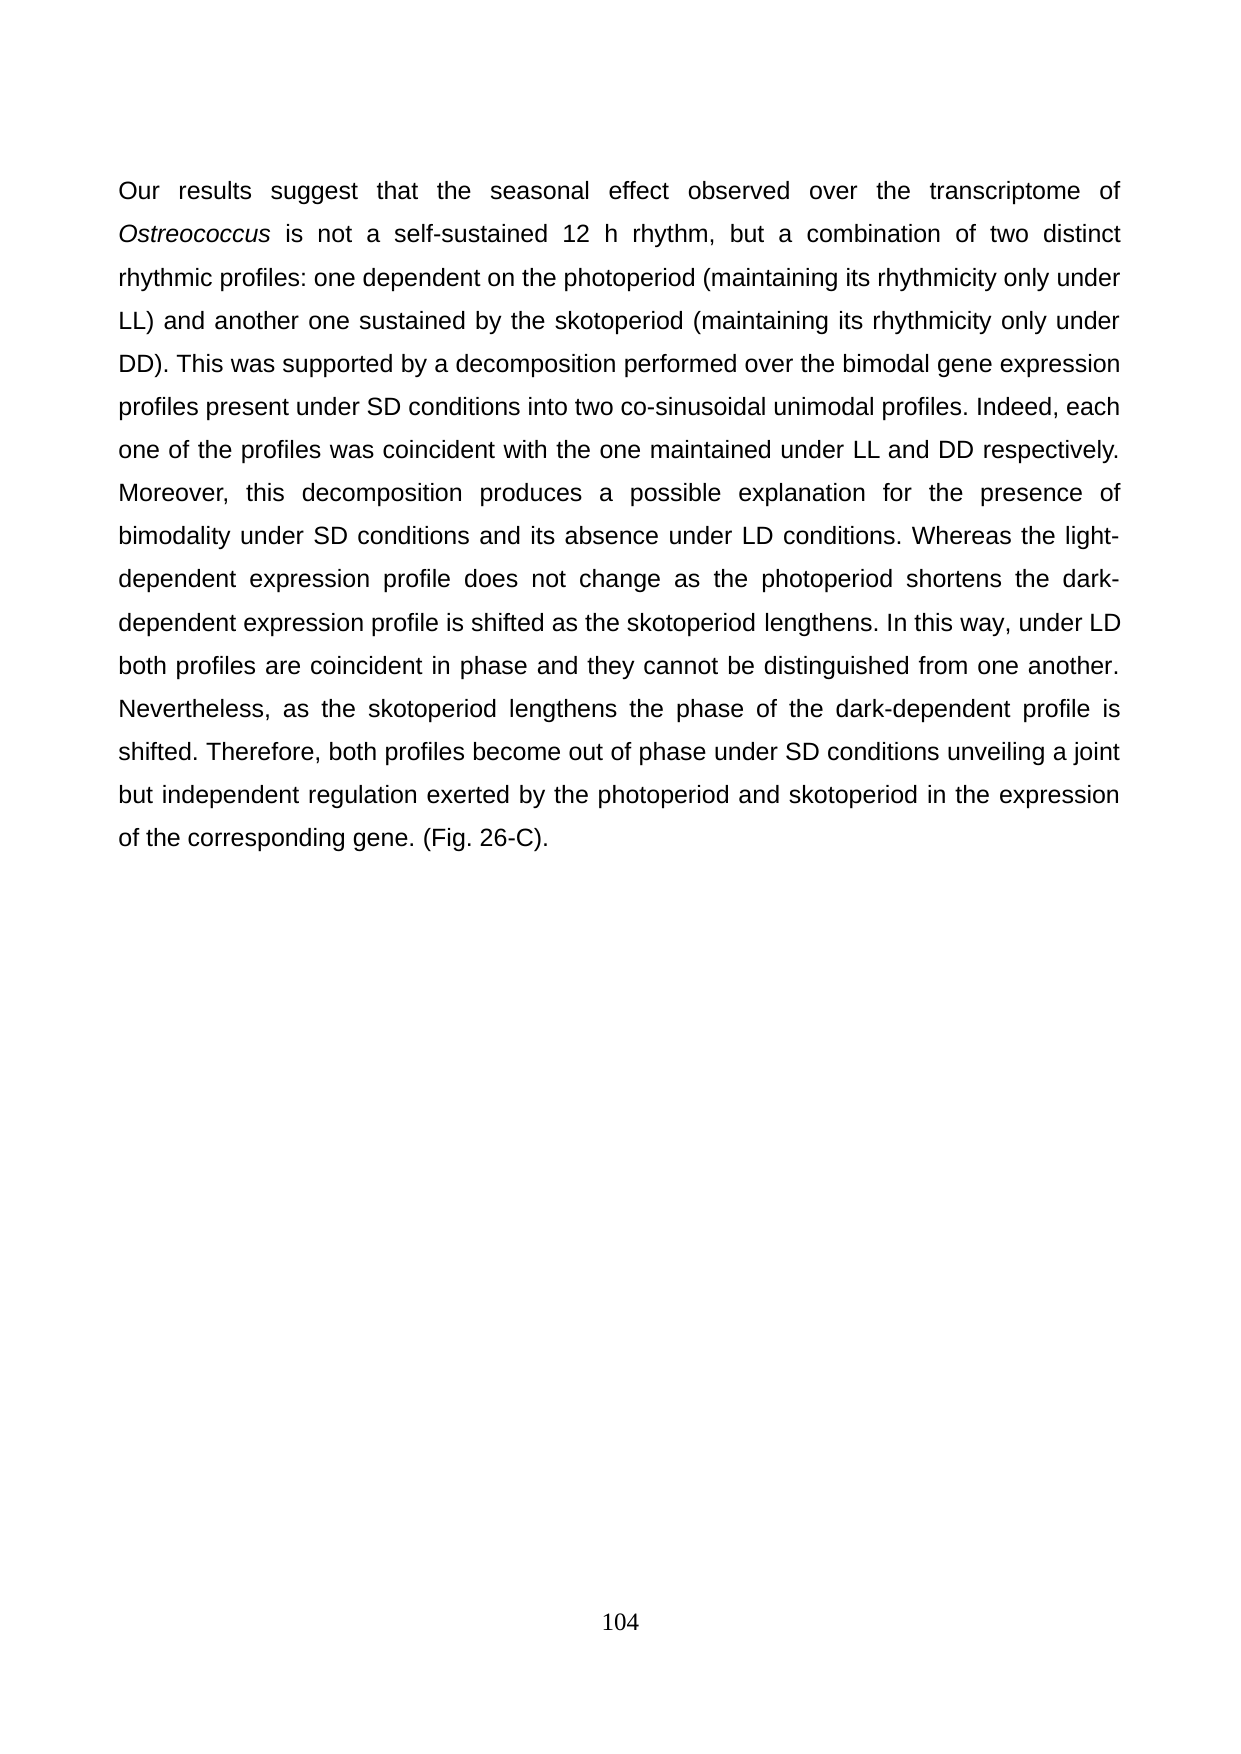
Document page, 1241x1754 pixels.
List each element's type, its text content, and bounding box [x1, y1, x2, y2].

text Our results suggest that the seasonal effect observed over the transcriptome of Ostreococcus is not a self-sustained 12 h rhythm, but a combination of two distinct rhythmic profiles: one dependent on the photoperiod (maintaining its rhythmicity only under LL) and another one sustained by the skotoperiod (maintaining its rhythmicity only under DD). This was supported by a decomposition performed over the bimodal gene expression profiles present under SD conditions into two co-sinusoidal unimodal profiles. Indeed, each one of the profiles was coincident with the one maintained under LL and DD respectively. Moreover, this decomposition produces a possible explanation for the presence of bimodality under SD conditions and its absence under LD conditions. Whereas the light-dependent expression profile does not change as the photoperiod shortens the dark-dependent expression profile is shifted as the skotoperiod lengthens. In this way, under LD both profiles are coincident in phase and they cannot be distinguished from one another. Nevertheless, as the skotoperiod lengthens the phase of the dark-dependent profile is shifted. Therefore, both profiles become out of phase under SD conditions unveiling a joint but independent regulation exerted by the photoperiod and skotoperiod in the expression of the corresponding gene. (Fig. 26-C). [118, 176, 1122, 852]
